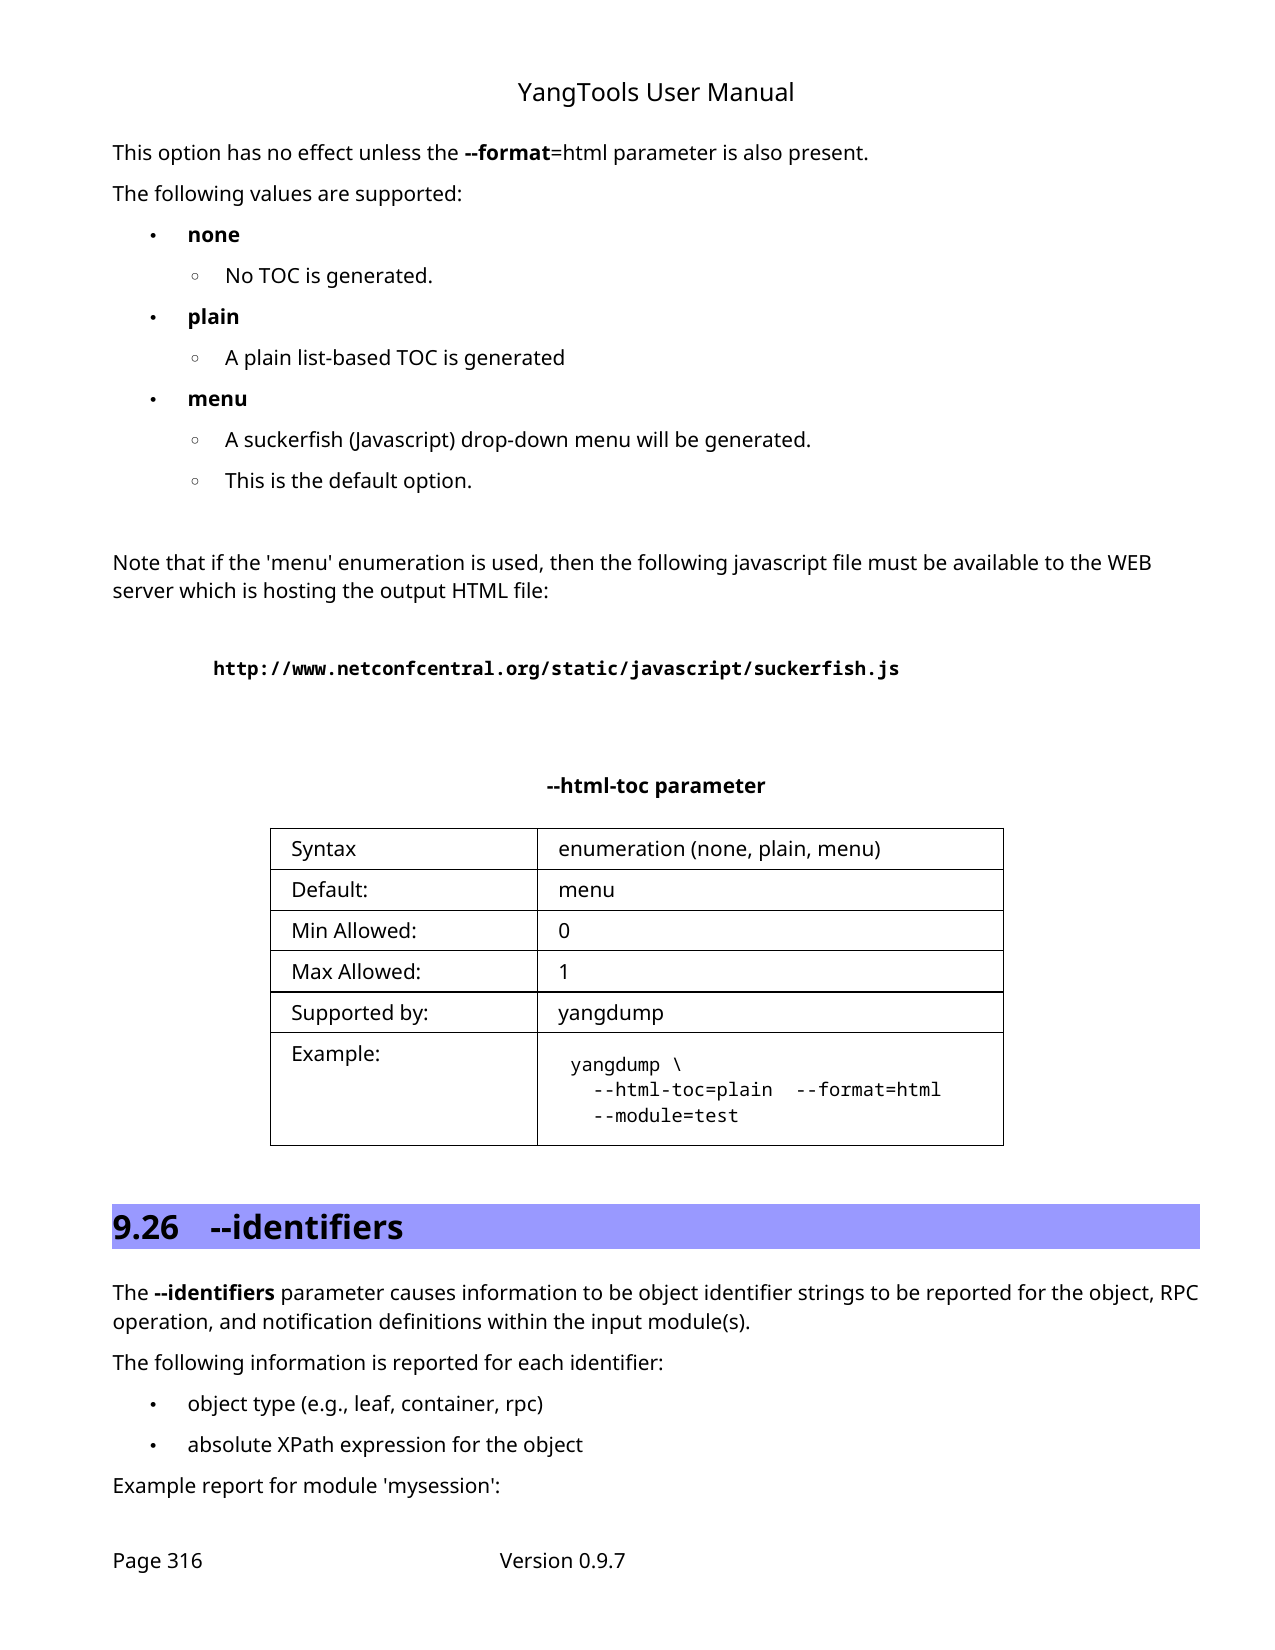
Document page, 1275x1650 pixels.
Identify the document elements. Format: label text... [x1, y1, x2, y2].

table_cell Max Allowed: [271, 951, 537, 991]
list none [150, 220, 1200, 249]
text This option has no effect unless the --format=html parameter is also present. [112, 138, 1200, 167]
list A plain list-based TOC is generated [187, 343, 1200, 372]
subtitle --identifiers [112, 1204, 1200, 1249]
table_cell 0 [538, 911, 1003, 950]
table_cell yangdump \ --html-toc=plain --format=html --module=test [538, 1033, 1003, 1145]
table_header Syntax [271, 829, 537, 868]
list No TOC is generated. [187, 261, 1200, 290]
table_cell Supported by: [271, 993, 537, 1032]
table_cell Example: [271, 1033, 537, 1145]
list object type (e.g., leaf, container, rpc) [150, 1389, 1200, 1417]
list menu [150, 384, 1200, 413]
text Note that if the 'menu' enumeration is used, then the following javascript file must be available to the WEB server which is hosting the output HTML file: [112, 548, 1200, 605]
list This is the default option. [187, 466, 1200, 494]
table_cell menu [538, 870, 1003, 909]
text The --identifiers parameter causes information to be object identifier strings to be reported for the object, RPC operation, and notification definitions within the input module(s). [112, 1278, 1200, 1335]
text The following values are supported: [112, 179, 1200, 208]
list A suckerfish (Javascript) drop-down menu will be generated. [187, 425, 1200, 453]
subtitle --html-toc parameter [127, 771, 1185, 799]
text http://www.netconfcentral.org/static/javascript/suckerfish.js [139, 655, 1200, 680]
text Example report for module 'mysession': [112, 1471, 1200, 1499]
table_cell Default: [271, 870, 537, 909]
list plain [150, 302, 1200, 331]
table_cell 1 [538, 951, 1003, 991]
list absolute XPath expression for the object [150, 1430, 1200, 1458]
text The following information is reported for each identifier: [112, 1348, 1200, 1376]
table_header enumeration (none, plain, menu) [538, 829, 1003, 868]
table_cell Min Allowed: [271, 911, 537, 950]
table_cell yangdump [538, 993, 1003, 1032]
